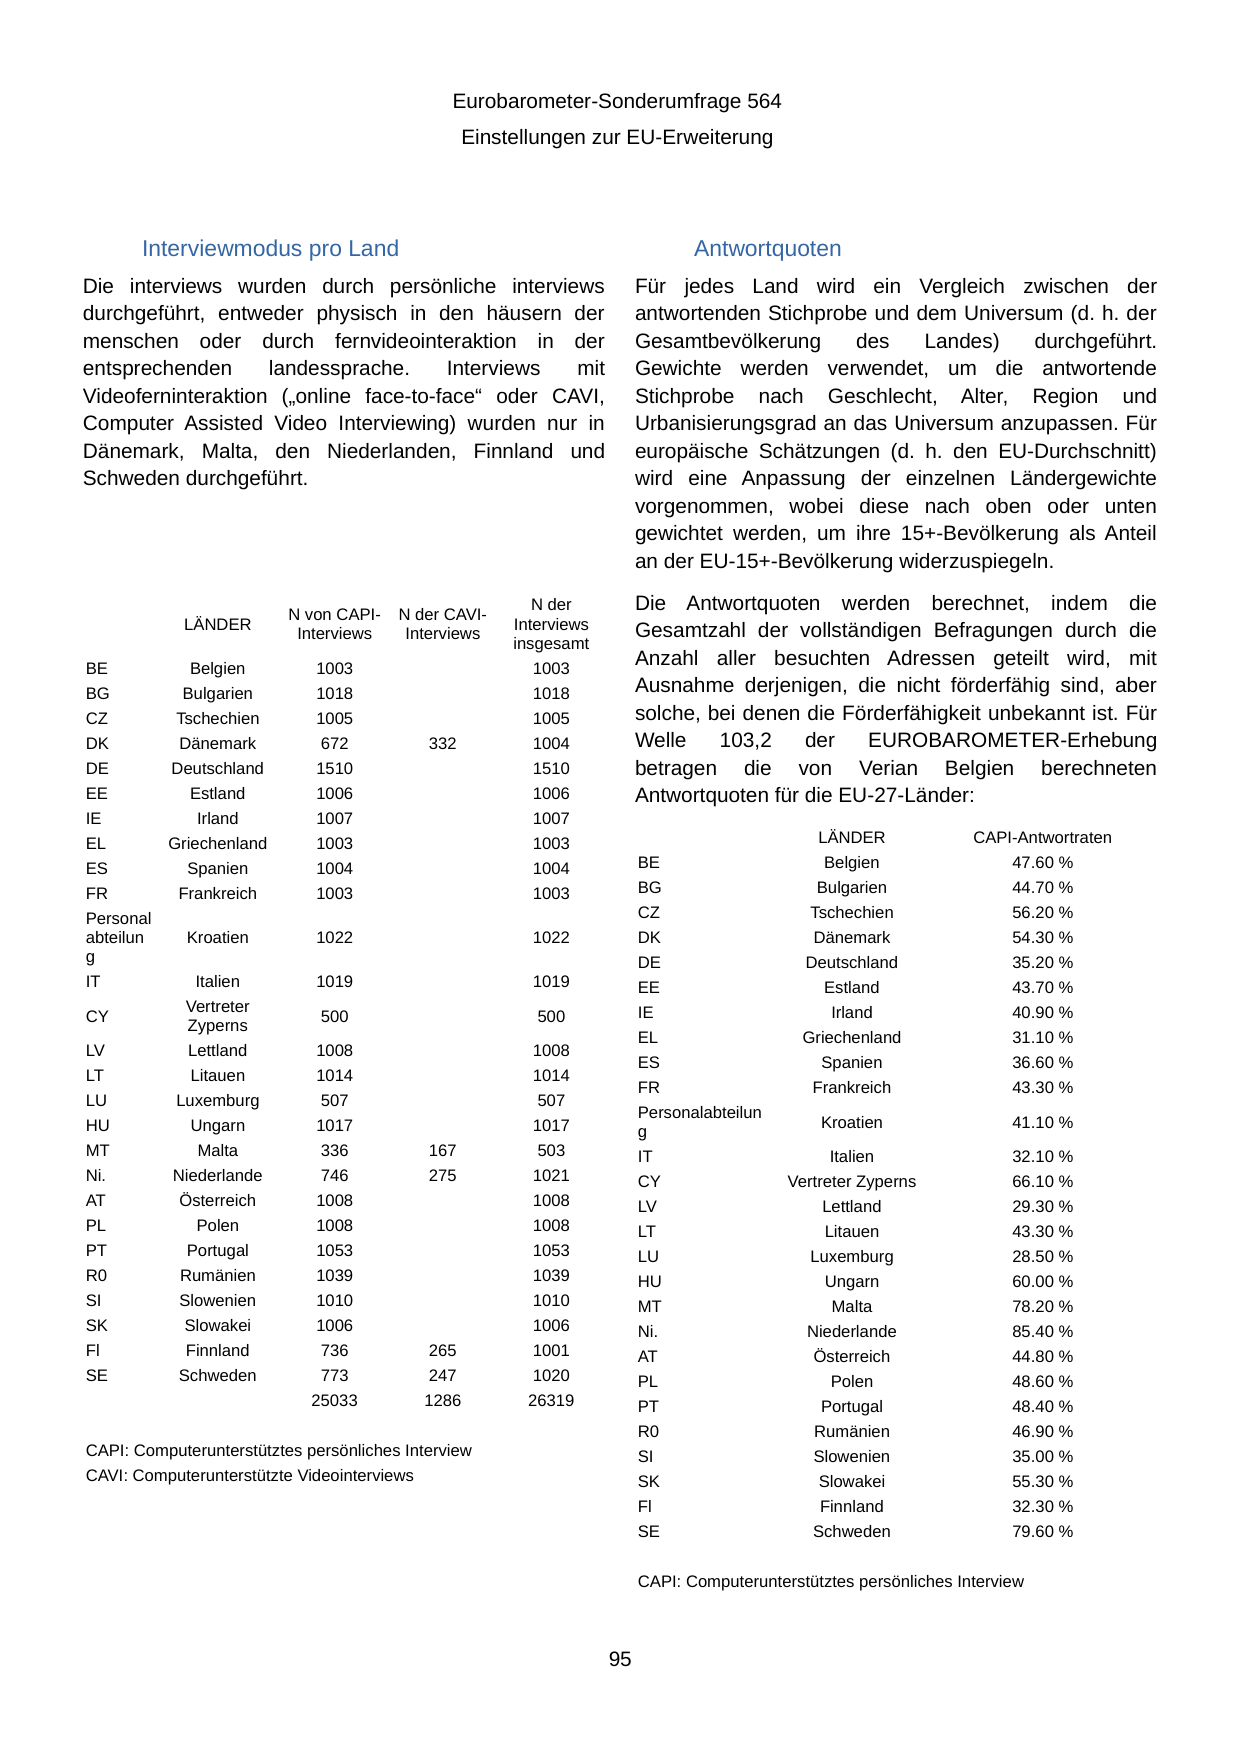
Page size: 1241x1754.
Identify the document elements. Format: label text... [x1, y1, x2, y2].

table_cell LU [635, 1244, 773, 1269]
table_cell 79,60 % [930, 1519, 1155, 1544]
table_cell [389, 1288, 497, 1313]
table_cell [83, 1413, 155, 1438]
table_cell 1286 [389, 1388, 497, 1413]
table_cell Ni. [83, 1163, 155, 1188]
table_cell 507 [497, 1088, 605, 1113]
table_cell Personalabteilung [83, 906, 155, 969]
table_cell MT [83, 1138, 155, 1163]
table_cell 1039 [280, 1263, 388, 1288]
table_cell 43,30 % [930, 1075, 1155, 1100]
table_cell 47,60 % [930, 850, 1155, 875]
table_cell [280, 1413, 388, 1438]
table_cell Luxemburg [155, 1088, 280, 1113]
table_cell Frankreich [774, 1075, 930, 1100]
table_cell 44,70 % [930, 875, 1155, 900]
table_cell Belgien [774, 850, 930, 875]
table_cell 1010 [497, 1288, 605, 1313]
table_cell Rumänien [155, 1263, 280, 1288]
table_cell 32,30 % [930, 1494, 1155, 1519]
table_cell Litauen [155, 1063, 280, 1088]
table_cell EL [83, 831, 155, 856]
table_cell Vertreter Zyperns [774, 1169, 930, 1194]
table_cell IT [635, 1144, 773, 1169]
table_cell 1005 [497, 706, 605, 731]
table_cell 1039 [497, 1263, 605, 1288]
table_cell PT [83, 1238, 155, 1263]
table_cell 1014 [497, 1063, 605, 1088]
table_cell 1510 [280, 756, 388, 781]
table_cell 1053 [497, 1238, 605, 1263]
table_cell 1010 [280, 1288, 388, 1313]
table_cell CAPI: Computerunterstütztes persönliches Interview [83, 1438, 605, 1463]
table_cell Rumänien [774, 1419, 930, 1444]
table_cell Schweden [774, 1519, 930, 1544]
table_cell Irland [155, 806, 280, 831]
table_cell 1008 [280, 1038, 388, 1063]
table_cell CZ [83, 706, 155, 731]
table_cell Portugal [155, 1238, 280, 1263]
table_cell [497, 1413, 605, 1438]
table_cell BE [635, 850, 773, 875]
table_cell Lettland [155, 1038, 280, 1063]
table_cell 1017 [280, 1113, 388, 1138]
table_cell Litauen [774, 1219, 930, 1244]
table_cell Bulgarien [774, 875, 930, 900]
table_cell Slowenien [774, 1444, 930, 1469]
table_cell 1022 [280, 906, 388, 969]
table_cell 1014 [280, 1063, 388, 1088]
table_cell CZ [635, 900, 773, 925]
table_cell [389, 1113, 497, 1138]
table_cell [389, 969, 497, 994]
table_cell Deutschland [774, 950, 930, 975]
table_cell LU [83, 1088, 155, 1113]
table_cell [389, 1238, 497, 1263]
table_cell 1003 [497, 831, 605, 856]
table_cell Österreich [774, 1344, 930, 1369]
table_header N der Interviews insgesamt [497, 592, 605, 656]
table_cell [389, 1263, 497, 1288]
table_cell Belgien [155, 656, 280, 681]
table_cell Fl [635, 1494, 773, 1519]
table_cell DK [635, 925, 773, 950]
table_cell 1008 [280, 1213, 388, 1238]
table_cell 1053 [280, 1238, 388, 1263]
table_cell SI [635, 1444, 773, 1469]
table_cell CY [635, 1169, 773, 1194]
table_cell [389, 831, 497, 856]
table_cell 56,20 % [930, 900, 1155, 925]
table_cell ES [83, 856, 155, 881]
table_cell Slowakei [155, 1313, 280, 1338]
table_cell Tschechien [774, 900, 930, 925]
table_cell Personalabteilung [635, 1100, 773, 1144]
table_cell 1006 [280, 1313, 388, 1338]
table_cell DK [83, 731, 155, 756]
table_cell Estland [774, 975, 930, 1000]
table_cell [389, 1063, 497, 1088]
table_cell Slowenien [155, 1288, 280, 1313]
table_cell PL [83, 1213, 155, 1238]
table_cell [389, 1088, 497, 1113]
table_cell MT [635, 1294, 773, 1319]
table_cell 29,30 % [930, 1194, 1155, 1219]
table_cell 1006 [497, 781, 605, 806]
table_cell 28,50 % [930, 1244, 1155, 1269]
table_cell 1004 [497, 731, 605, 756]
table_cell 265 [389, 1338, 497, 1363]
table_cell 43,30 % [930, 1219, 1155, 1244]
table_cell 1006 [280, 781, 388, 806]
table_cell 46,90 % [930, 1419, 1155, 1444]
table_cell 1003 [280, 656, 388, 681]
table_cell AT [83, 1188, 155, 1213]
table_cell 1510 [497, 756, 605, 781]
table_cell 336 [280, 1138, 388, 1163]
table_cell IE [635, 1000, 773, 1025]
table_cell 746 [280, 1163, 388, 1188]
table_cell Ni. [635, 1319, 773, 1344]
table_cell 85,40 % [930, 1319, 1155, 1344]
table_cell Lettland [774, 1194, 930, 1219]
table_cell 36,60 % [930, 1050, 1155, 1075]
table_cell 773 [280, 1363, 388, 1388]
table_cell BG [635, 875, 773, 900]
table_cell 25033 [280, 1388, 388, 1413]
table_cell Bulgarien [155, 681, 280, 706]
table_header LÄNDER [155, 592, 280, 656]
table_cell 332 [389, 731, 497, 756]
table_cell 503 [497, 1138, 605, 1163]
table_cell LT [83, 1063, 155, 1088]
table_cell Finnland [774, 1494, 930, 1519]
table_cell 1018 [280, 681, 388, 706]
table_cell 500 [280, 994, 388, 1038]
table_cell 44,80 % [930, 1344, 1155, 1369]
table_cell FR [635, 1075, 773, 1100]
table_cell [389, 1188, 497, 1213]
table_cell BE [83, 656, 155, 681]
table_cell [83, 1388, 155, 1413]
table_cell [389, 1413, 497, 1438]
table_cell 26319 [497, 1388, 605, 1413]
table_cell 1017 [497, 1113, 605, 1138]
table_cell BG [83, 681, 155, 706]
table_cell [155, 1388, 280, 1413]
table_cell SK [635, 1469, 773, 1494]
table_cell 1008 [497, 1188, 605, 1213]
table_cell Italien [774, 1144, 930, 1169]
table_cell Luxemburg [774, 1244, 930, 1269]
table_cell 54,30 % [930, 925, 1155, 950]
table_cell LV [83, 1038, 155, 1063]
table_cell 1003 [497, 656, 605, 681]
table_cell AT [635, 1344, 773, 1369]
table_cell Slowakei [774, 1469, 930, 1494]
table_cell [155, 1413, 280, 1438]
table_cell PL [635, 1369, 773, 1394]
table_cell Kroatien [155, 906, 280, 969]
table_cell SI [83, 1288, 155, 1313]
table_cell [389, 781, 497, 806]
table_cell IT [83, 969, 155, 994]
table_cell EE [635, 975, 773, 1000]
table_cell Malta [155, 1138, 280, 1163]
table_cell 55,30 % [930, 1469, 1155, 1494]
table_cell DE [83, 756, 155, 781]
table_cell 1007 [497, 806, 605, 831]
table_cell 1008 [497, 1038, 605, 1063]
table_cell LV [635, 1194, 773, 1219]
table_cell Italien [155, 969, 280, 994]
table_cell 1003 [497, 881, 605, 906]
table_cell Österreich [155, 1188, 280, 1213]
table_cell Dänemark [774, 925, 930, 950]
table_cell [389, 681, 497, 706]
table_cell 736 [280, 1338, 388, 1363]
table_cell IE [83, 806, 155, 831]
table_cell [930, 1544, 1155, 1569]
table_cell SE [635, 1519, 773, 1544]
table_cell Fl [83, 1338, 155, 1363]
table_cell LT [635, 1219, 773, 1244]
table_cell [389, 856, 497, 881]
table_cell HU [83, 1113, 155, 1138]
table_cell 60,00 % [930, 1269, 1155, 1294]
table_cell 1005 [280, 706, 388, 731]
table_cell CAVI: Computerunterstützte Videointerviews [83, 1463, 605, 1488]
table_cell [389, 994, 497, 1038]
table_cell Kroatien [774, 1100, 930, 1144]
table_cell 35,20 % [930, 950, 1155, 975]
subtitle Antwortquoten [694, 234, 1157, 261]
table_cell [389, 1313, 497, 1338]
table_cell Dänemark [155, 731, 280, 756]
table_cell Finnland [155, 1338, 280, 1363]
table_cell [774, 1544, 930, 1569]
table_cell Deutschland [155, 756, 280, 781]
table_cell 672 [280, 731, 388, 756]
table_cell SK [83, 1313, 155, 1338]
table_cell CAPI: Computerunterstütztes persönliches Interview [635, 1569, 1155, 1594]
table_header N der CAVI-Interviews [389, 592, 497, 656]
table_cell Tschechien [155, 706, 280, 731]
table_cell 35,00 % [930, 1444, 1155, 1469]
table_cell 1007 [280, 806, 388, 831]
table_cell 1006 [497, 1313, 605, 1338]
table_cell ES [635, 1050, 773, 1075]
table_cell [389, 706, 497, 731]
table_header [83, 592, 155, 656]
table_header N von CAPI-Interviews [280, 592, 388, 656]
table_cell Griechenland [155, 831, 280, 856]
table_cell 48,40 % [930, 1394, 1155, 1419]
table_cell 1004 [497, 856, 605, 881]
table_header [635, 825, 773, 850]
table_cell FR [83, 881, 155, 906]
table_cell Schweden [155, 1363, 280, 1388]
table_cell 500 [497, 994, 605, 1038]
table_cell Griechenland [774, 1025, 930, 1050]
subtitle Interviewmodus pro Land [142, 234, 605, 261]
table_cell Malta [774, 1294, 930, 1319]
table_cell 31,10 % [930, 1025, 1155, 1050]
table_cell 1020 [497, 1363, 605, 1388]
table_cell Ungarn [774, 1269, 930, 1294]
table_cell 167 [389, 1138, 497, 1163]
table_cell SE [83, 1363, 155, 1388]
table_cell Niederlande [155, 1163, 280, 1188]
table_cell 1021 [497, 1163, 605, 1188]
table_cell 41,10 % [930, 1100, 1155, 1144]
table_cell 43,70 % [930, 975, 1155, 1000]
table_cell Polen [155, 1213, 280, 1238]
table_cell CY [83, 994, 155, 1038]
table_cell 1004 [280, 856, 388, 881]
table_cell 1022 [497, 906, 605, 969]
table_cell Frankreich [155, 881, 280, 906]
table_cell 1018 [497, 681, 605, 706]
table_cell 275 [389, 1163, 497, 1188]
table_cell 1008 [280, 1188, 388, 1213]
table_header CAPI-Antwortraten [930, 825, 1155, 850]
table_cell Niederlande [774, 1319, 930, 1344]
table_cell EE [83, 781, 155, 806]
table_cell 78,20 % [930, 1294, 1155, 1319]
table_cell EL [635, 1025, 773, 1050]
table_cell HU [635, 1269, 773, 1294]
table_cell 507 [280, 1088, 388, 1113]
table_cell [389, 756, 497, 781]
table_cell 40,90 % [930, 1000, 1155, 1025]
table_cell [389, 1038, 497, 1063]
table_cell Portugal [774, 1394, 930, 1419]
table_cell [389, 881, 497, 906]
text Für jedes Land wird ein Vergleich zwischen der antwortenden Stichprobe und dem Universum (d. h. der Gesamtbevölkerung des Landes) durchgeführt. Gewichte werden verwendet, um die antwortende Stichprobe nach Geschlecht, Alter, Region und Urbanisierungsgrad an das Universum anzupassen. Für europäische Schätzungen (d. h. den EU-Durchschnitt) wird eine Anpassung der einzelnen Ländergewichte vorgenommen, wobei diese nach oben oder unten gewichtet werden, um ihre 15+-Bevölkerung als Anteil an der EU-15+-Bevölkerung widerzuspiegeln. [635, 273, 1157, 572]
table_cell 1001 [497, 1338, 605, 1363]
table_cell Irland [774, 1000, 930, 1025]
table_cell Spanien [774, 1050, 930, 1075]
table_cell 32,10 % [930, 1144, 1155, 1169]
table_cell 1019 [497, 969, 605, 994]
table_cell Estland [155, 781, 280, 806]
table_cell Polen [774, 1369, 930, 1394]
table_cell 66,10 % [930, 1169, 1155, 1194]
table_cell 1003 [280, 881, 388, 906]
table_cell Spanien [155, 856, 280, 881]
table_cell 1019 [280, 969, 388, 994]
text Die interviews wurden durch persönliche interviews durchgeführt, entweder physisch in den häusern der menschen oder durch fernvideointeraktion in der entsprechenden landessprache. Interviews mit Videoferninteraktion („online face-to-face“ oder CAVI, Computer Assisted Video Interviewing) wurden nur in Dänemark, Malta, den Niederlanden, Finnland und Schweden durchgeführt. [83, 273, 605, 490]
table_cell Vertreter Zyperns [155, 994, 280, 1038]
table_header LÄNDER [774, 825, 930, 850]
table_cell 1003 [280, 831, 388, 856]
table_cell DE [635, 950, 773, 975]
table_cell 247 [389, 1363, 497, 1388]
table_cell [389, 906, 497, 969]
table_cell R0 [83, 1263, 155, 1288]
table_cell 1008 [497, 1213, 605, 1238]
table_cell [389, 806, 497, 831]
text Die Antwortquoten werden berechnet, indem die Gesamtzahl der vollständigen Befragungen durch die Anzahl aller besuchten Adressen geteilt wird, mit Ausnahme derjenigen, die nicht förderfähig sind, aber solche, bei denen die Förderfähigkeit unbekannt ist. Für Welle 103,2 der EUROBAROMETER-Erhebung betragen die von Verian Belgien berechneten Antwortquoten für die EU-27-Länder: [635, 591, 1157, 807]
table_cell [635, 1544, 773, 1569]
table_cell R0 [635, 1419, 773, 1444]
table_cell PT [635, 1394, 773, 1419]
table_cell [389, 1213, 497, 1238]
table_cell 48,60 % [930, 1369, 1155, 1394]
table_cell Ungarn [155, 1113, 280, 1138]
table_cell [389, 656, 497, 681]
